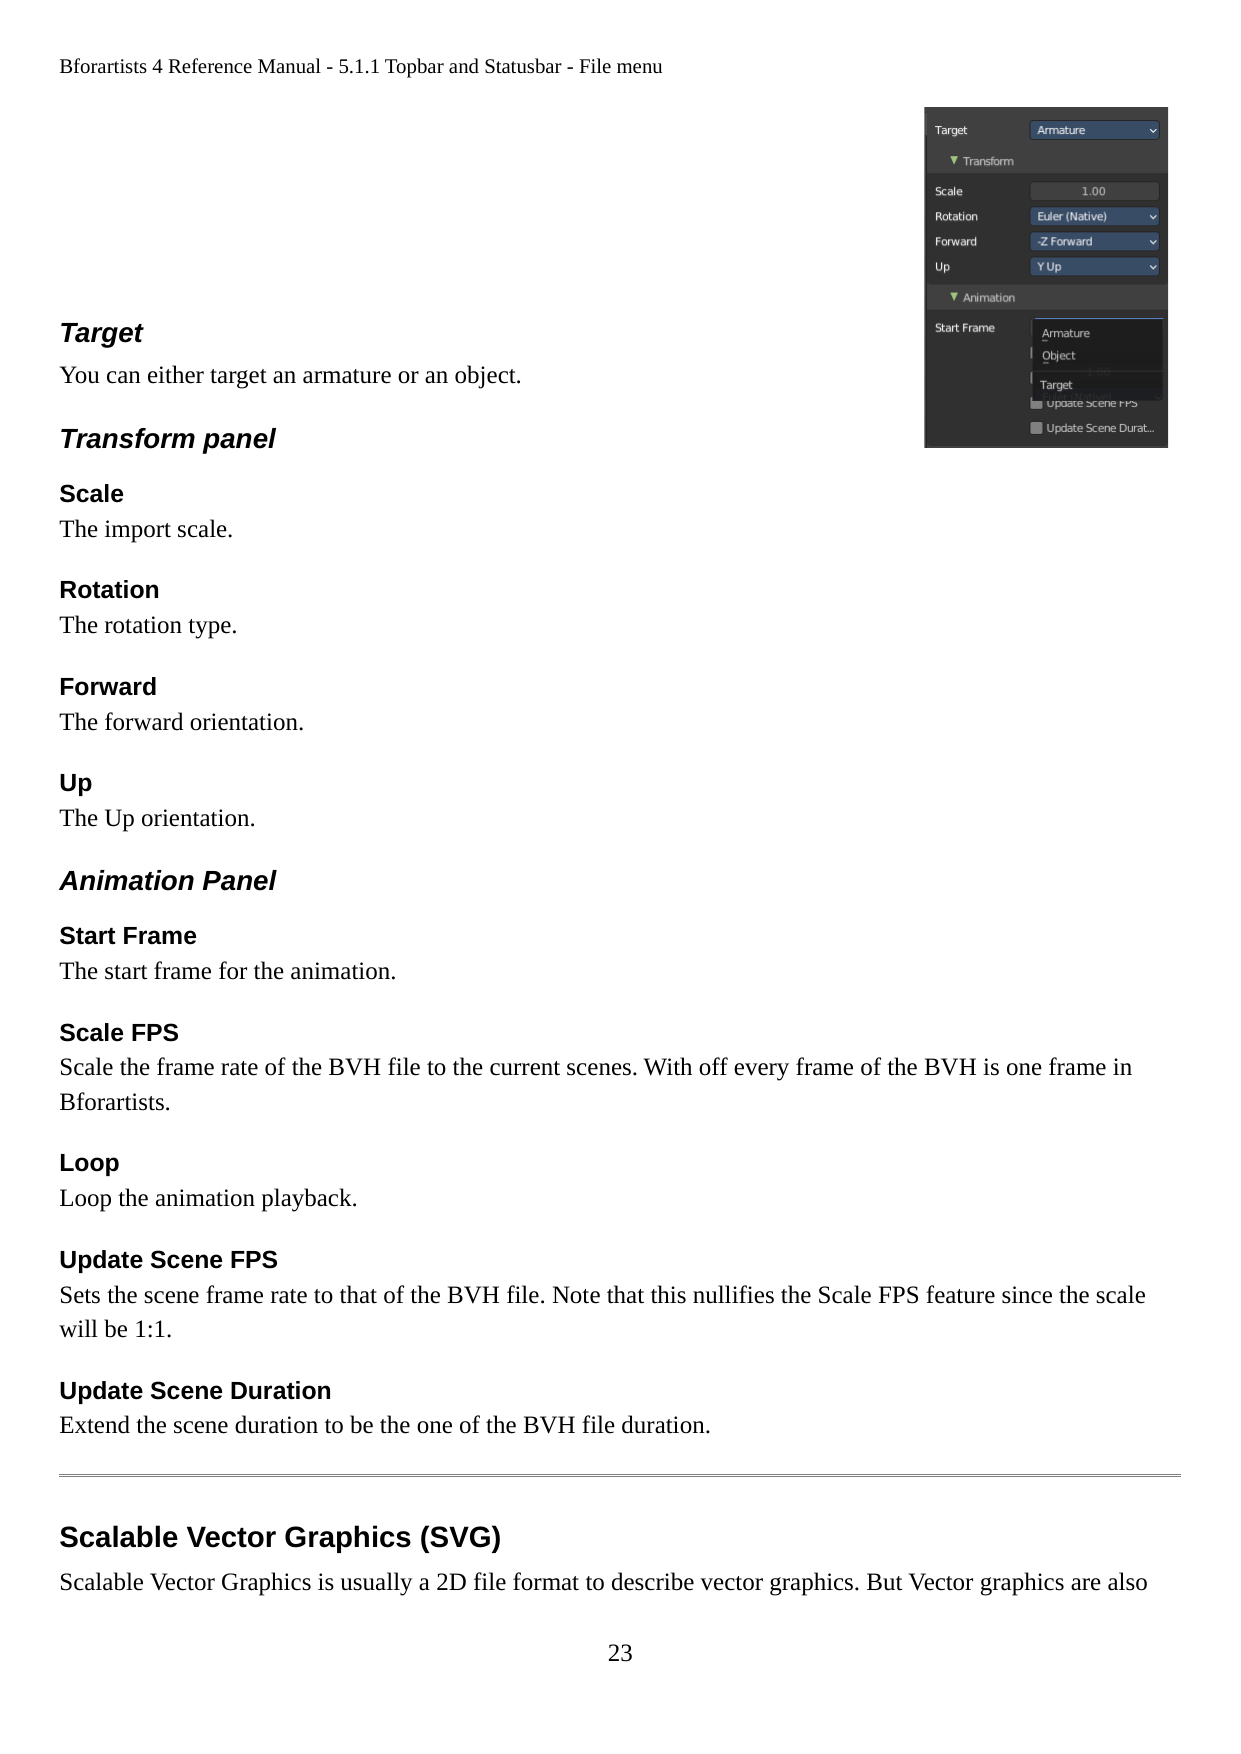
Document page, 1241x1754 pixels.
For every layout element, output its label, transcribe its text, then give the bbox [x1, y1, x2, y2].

subtitle Forward [59, 672, 1181, 700]
subtitle Scalable Vector Graphics (SVG) [59, 1520, 1181, 1554]
subtitle Loop [59, 1148, 1181, 1177]
text The Up orientation. [59, 803, 1181, 832]
subtitle Update Scene Duration [59, 1376, 1181, 1404]
text You can either target an armature or an object. [59, 361, 924, 389]
subtitle Scale [59, 479, 1181, 508]
text Sets the scene frame rate to that of the BVH file. Note that this nullifies the Scale FPS feature since the scale will be 1:1. [59, 1280, 1181, 1343]
subtitle [1169, 316, 1181, 348]
text The import scale. [59, 514, 1181, 543]
subtitle Rotation [59, 575, 1181, 604]
text Loop the animation playback. [59, 1183, 1181, 1212]
text Extend the scene duration to be the one of the BVH file duration. [59, 1411, 1181, 1439]
subtitle Animation Panel [59, 864, 1181, 896]
text The start frame for the animation. [59, 956, 1181, 985]
text The rotation type. [59, 610, 1181, 639]
subtitle Up [59, 768, 1181, 797]
subtitle Update Scene FPS [59, 1245, 1181, 1273]
text The forward orientation. [59, 707, 1181, 735]
subtitle Start Frame [59, 921, 1181, 950]
subtitle Scale FPS [59, 1018, 1181, 1046]
text Scalable Vector Graphics is usually a 2D file format to describe vector graphics. But Vector graphics are also [59, 1567, 1181, 1595]
text Scale the frame rate of the BVH file to the current scenes. With off every frame of the BVH is one frame in Bforartists. [59, 1052, 1181, 1116]
subtitle Target [59, 316, 924, 348]
subtitle Transform panel [59, 422, 1181, 454]
picture [924, 107, 1169, 448]
